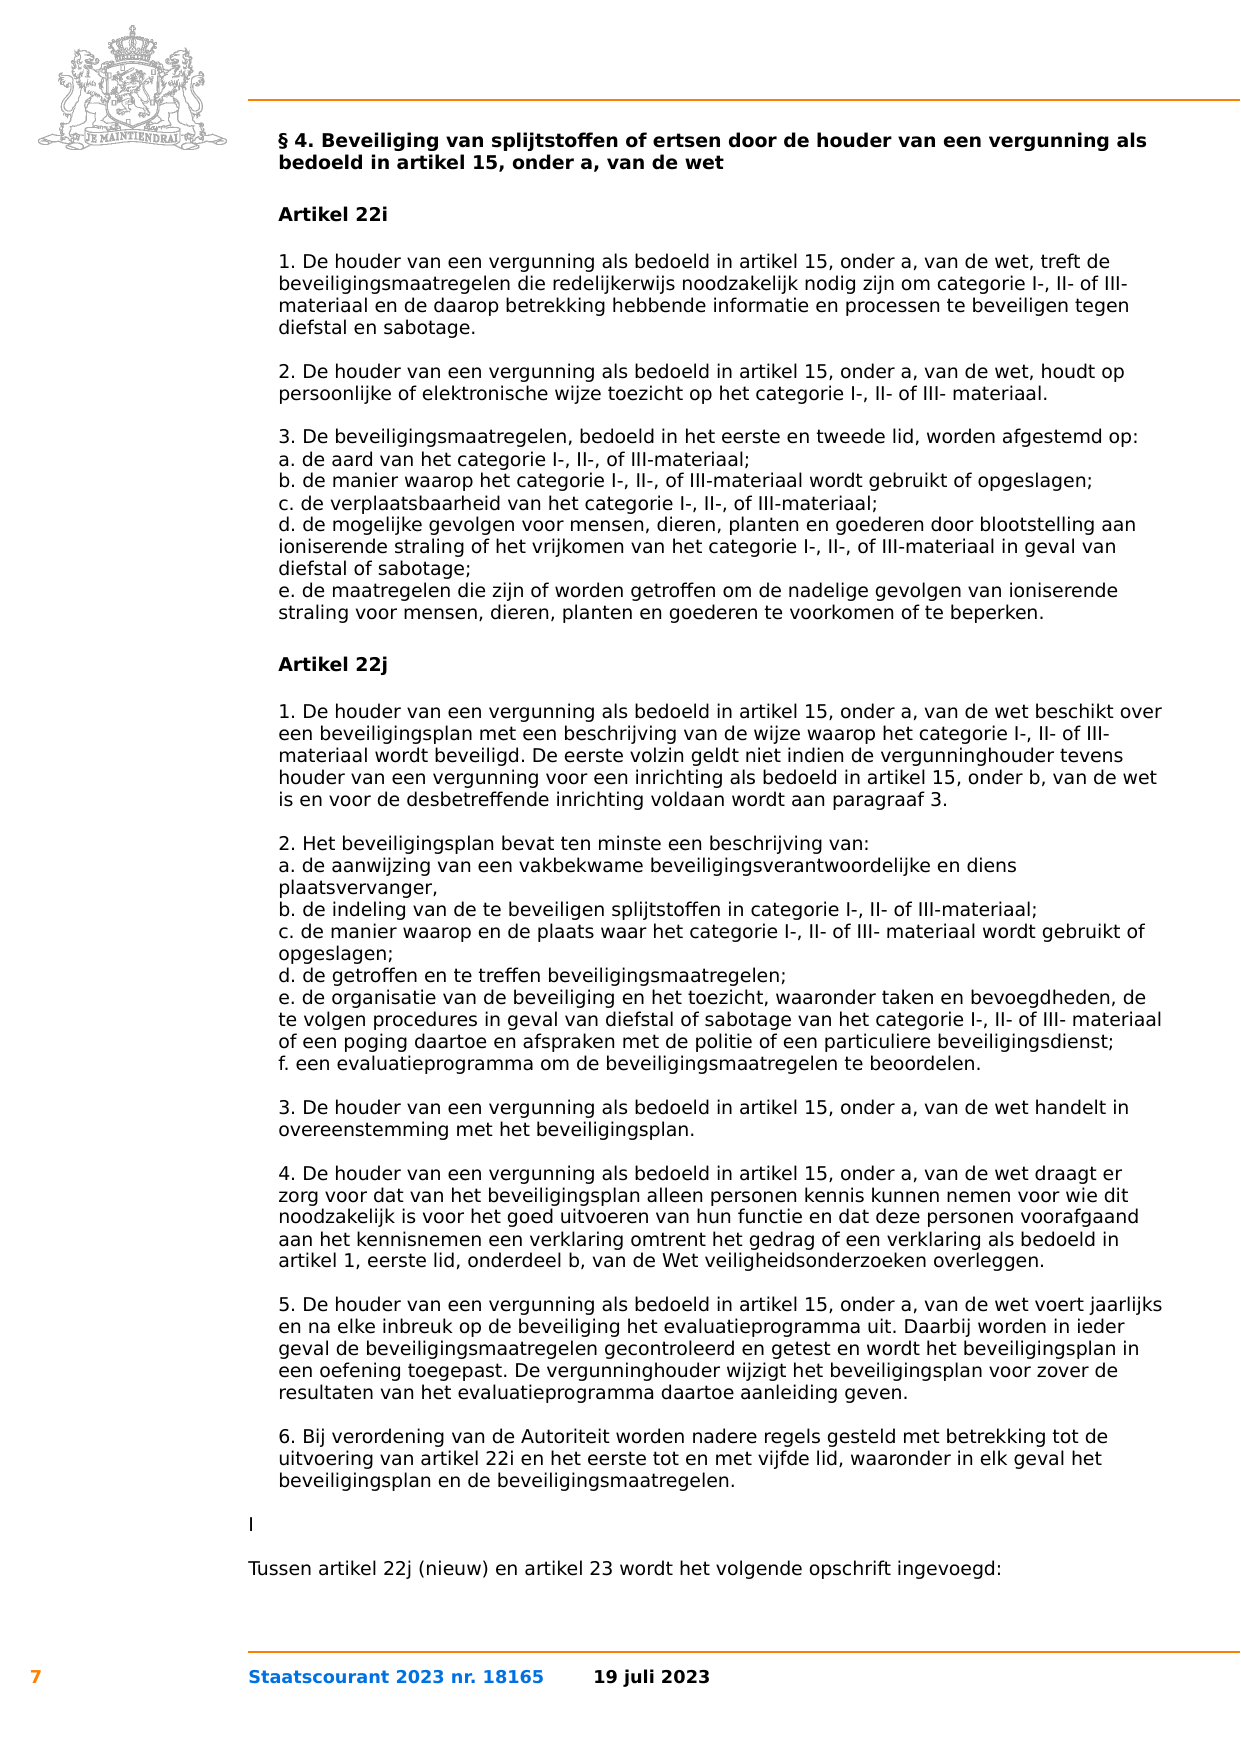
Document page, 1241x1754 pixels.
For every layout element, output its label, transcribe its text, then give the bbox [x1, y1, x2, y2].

text c. de manier waarop en de plaats waar het categorie I-, II- of III- materiaal wordt gebruikt of opgeslagen; [278, 921, 1163, 965]
text a. de aard van het categorie I-, II-, of III-materiaal; [278, 448, 1163, 470]
text b. de indeling van de te beveiligen splijtstoffen in categorie I-, II- of III-materiaal; [278, 899, 1163, 921]
text e. de maatregelen die zijn of worden getroffen om de nadelige gevolgen van ioniserende straling voor mensen, dieren, planten en goederen te voorkomen of te beperken. [278, 580, 1163, 624]
text 4. De houder van een vergunning als bedoeld in artikel 15, onder a, van de wet draagt er zorg voor dat van het beveiligingsplan alleen personen kennis kunnen nemen voor wie dit noodzakelijk is voor het goed uitvoeren van hun functie en dat deze personen voorafgaand aan het kennisnemen een verklaring omtrent het gedrag of een verklaring als bedoeld in artikel 1, eerste lid, onderdeel b, van de Wet veiligheidsonderzoeken overleggen. [278, 1162, 1163, 1272]
subtitle Artikel 22j [278, 654, 1163, 676]
text b. de manier waarop het categorie I-, II-, of III-materiaal wordt gebruikt of opgeslagen; [278, 470, 1163, 492]
text c. de verplaatsbaarheid van het categorie I-, II-, of III-materiaal; [278, 492, 1163, 514]
text 2. De houder van een vergunning als bedoeld in artikel 15, onder a, van de wet, houdt op persoonlijke of elektronische wijze toezicht op het categorie I-, II- of III- materiaal. [278, 361, 1163, 404]
text f. een evaluatieprogramma om de beveiligingsmaatregelen te beoordelen. [278, 1053, 1163, 1075]
text 2. Het beveiligingsplan bevat ten minste een beschrijving van: [278, 833, 1163, 855]
text 1. De houder van een vergunning als bedoeld in artikel 15, onder a, van de wet beschikt over een beveiligingsplan met een beschrijving van de wijze waarop het categorie I-, II- of III-materiaal wordt beveiligd. De eerste volzin geldt niet indien de vergunninghouder tevens houder van een vergunning voor een inrichting als bedoeld in artikel 15, onder b, van de wet is en voor de desbetreffende inrichting voldaan wordt aan paragraaf 3. [278, 701, 1163, 811]
text 6. Bij verordening van de Autoriteit worden nadere regels gesteld met betrekking tot de uitvoering van artikel 22i en het eerste tot en met vijfde lid, waaronder in elk geval het beveiligingsplan en de beveiligingsmaatregelen. [278, 1426, 1163, 1492]
text I [248, 1514, 1163, 1536]
text 1. De houder van een vergunning als bedoeld in artikel 15, onder a, van de wet, treft de beveiligingsmaatregelen die redelijkerwijs noodzakelijk nodig zijn om categorie I-, II- of III-materiaal en de daarop betrekking hebbende informatie en processen te beveiligen tegen diefstal en sabotage. [278, 251, 1163, 339]
text a. de aanwijzing van een vakbekwame beveiligingsverantwoordelijke en diens plaatsvervanger, [278, 855, 1163, 899]
text 3. De beveiligingsmaatregelen, bedoeld in het eerste en tweede lid, worden afgestemd op: [278, 426, 1163, 448]
text e. de organisatie van de beveiliging en het toezicht, waaronder taken en bevoegdheden, de te volgen procedures in geval van diefstal of sabotage van het categorie I-, II- of III- materiaal of een poging daartoe en afspraken met de politie of een particuliere beveiligingsdienst; [278, 987, 1163, 1053]
text 3. De houder van een vergunning als bedoeld in artikel 15, onder a, van de wet handelt in overeenstemming met het beveiligingsplan. [278, 1097, 1163, 1141]
text Tussen artikel 22j (nieuw) en artikel 23 wordt het volgende opschrift ingevoegd: [248, 1558, 1163, 1580]
subtitle § 4. Beveiliging van splijtstoffen of ertsen door de houder van een vergunning als bedoeld in artikel 15, onder a, van de wet [278, 130, 1163, 174]
text d. de getroffen en te treffen beveiligingsmaatregelen; [278, 965, 1163, 987]
text d. de mogelijke gevolgen voor mensen, dieren, planten en goederen door blootstelling aan ioniserende straling of het vrijkomen van het categorie I-, II-, of III-materiaal in geval van diefstal of sabotage; [278, 514, 1163, 580]
text 5. De houder van een vergunning als bedoeld in artikel 15, onder a, van de wet voert jaarlijks en na elke inbreuk op de beveiliging het evaluatieprogramma uit. Daarbij worden in ieder geval de beveiligingsmaatregelen gecontroleerd en getest en wordt het beveiligingsplan in een oefening toegepast. De vergunninghouder wijzigt het beveiligingsplan voor zover de resultaten van het evaluatieprogramma daartoe aanleiding geven. [278, 1294, 1163, 1404]
picture [38, 25, 227, 150]
subtitle Artikel 22i [278, 204, 1163, 226]
